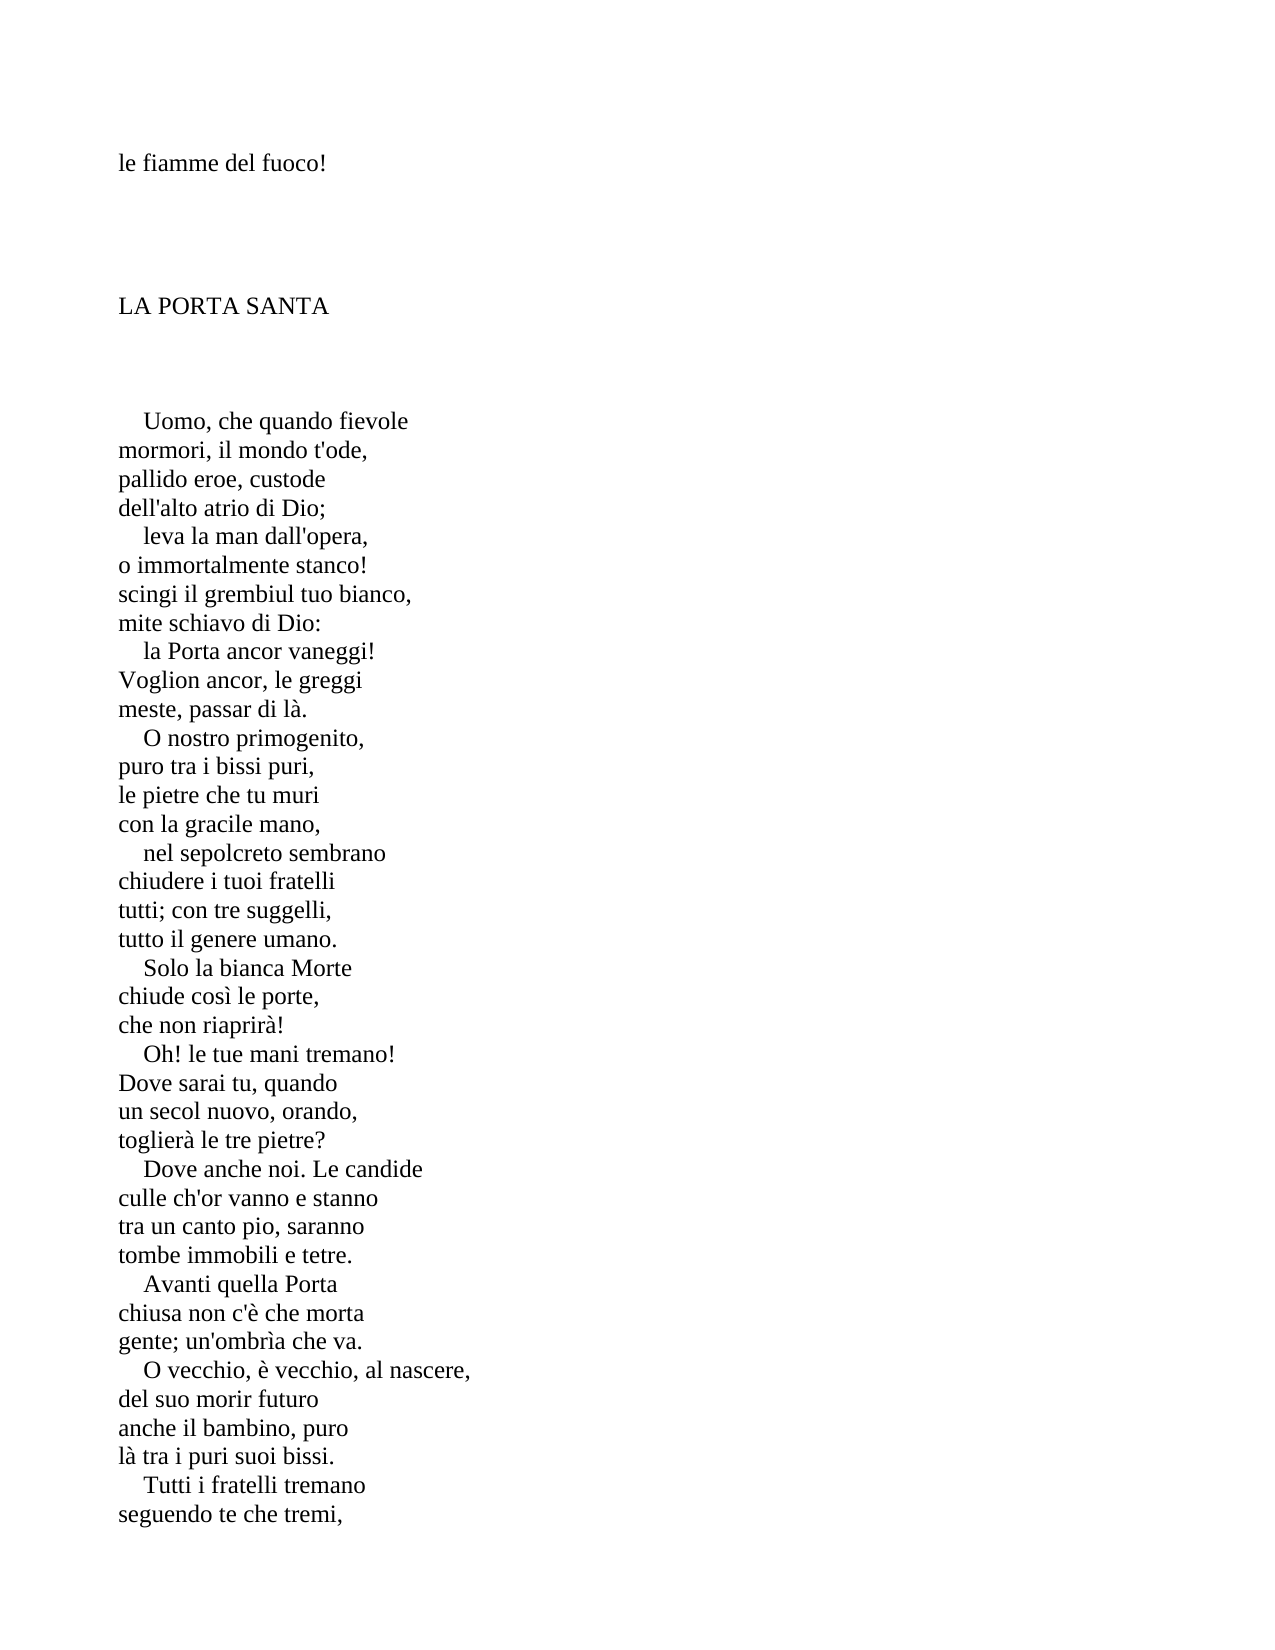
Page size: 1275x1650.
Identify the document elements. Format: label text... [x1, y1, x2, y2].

text con la gracile mano, [118, 809, 1157, 838]
text LA PORTA SANTA [118, 291, 1157, 320]
text puro tra i bissi puri, [118, 751, 1157, 780]
text tombe immobili e tetre. [118, 1240, 1157, 1269]
text le pietre che tu muri [118, 780, 1157, 809]
text Tutti i fratelli tremano [118, 1470, 1157, 1499]
text Dove anche noi. Le candide [118, 1154, 1157, 1183]
text meste, passar di là. [118, 694, 1157, 723]
text tutti; con tre suggelli, [118, 895, 1157, 924]
text seguendo te che tremi, [118, 1499, 1157, 1528]
text Solo la bianca Morte [118, 953, 1157, 981]
text le fiamme del fuoco! [118, 148, 1157, 176]
text Oh! le tue mani tremano! [118, 1039, 1157, 1068]
text scingi il grembiul tuo bianco, [118, 579, 1157, 608]
text Avanti quella Porta [118, 1269, 1157, 1298]
text un secol nuovo, orando, [118, 1096, 1157, 1125]
text toglierà le tre pietre? [118, 1125, 1157, 1154]
text mormori, il mondo t'ode, [118, 435, 1157, 464]
text nel sepolcreto sembrano [118, 838, 1157, 866]
text O nostro primogenito, [118, 723, 1157, 751]
text dell'alto atrio di Dio; [118, 493, 1157, 521]
text chiusa non c'è che morta [118, 1298, 1157, 1326]
text gente; un'ombrìa che va. [118, 1326, 1157, 1355]
text O vecchio, è vecchio, al nascere, [118, 1355, 1157, 1384]
text tutto il genere umano. [118, 924, 1157, 953]
text la Porta ancor vaneggi! [118, 636, 1157, 665]
text leva la man dall'opera, [118, 521, 1157, 550]
text Voglion ancor, le greggi [118, 665, 1157, 694]
text o immortalmente stanco! [118, 550, 1157, 579]
text chiudere i tuoi fratelli [118, 866, 1157, 895]
text mite schiavo di Dio: [118, 608, 1157, 636]
text Uomo, che quando fievole [118, 406, 1157, 435]
text culle ch'or vanno e stanno [118, 1183, 1157, 1211]
text pallido eroe, custode [118, 464, 1157, 493]
text là tra i puri suoi bissi. [118, 1441, 1157, 1470]
text chiude così le porte, [118, 981, 1157, 1010]
text che non riaprirà! [118, 1010, 1157, 1039]
text Dove sarai tu, quando [118, 1068, 1157, 1096]
text anche il bambino, puro [118, 1413, 1157, 1441]
text tra un canto pio, saranno [118, 1211, 1157, 1240]
text del suo morir futuro [118, 1384, 1157, 1413]
